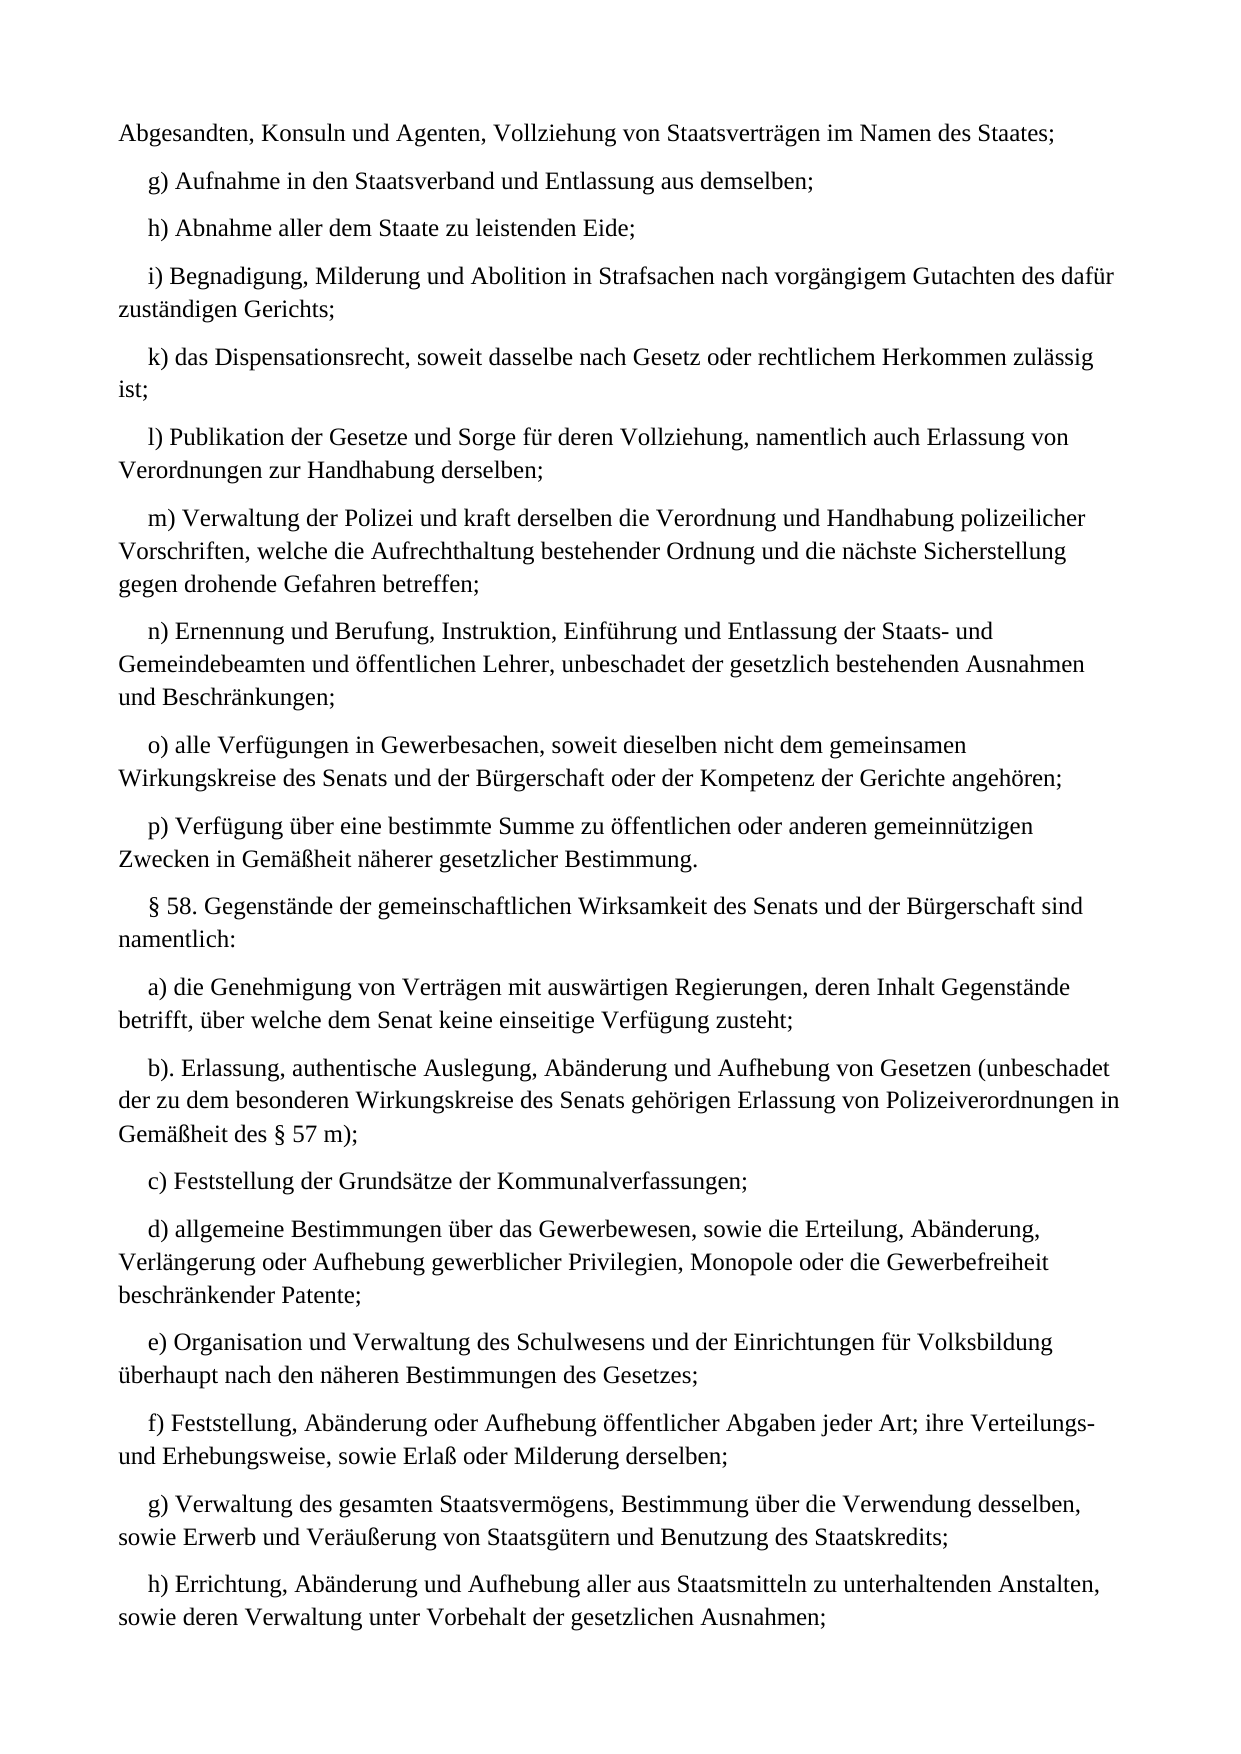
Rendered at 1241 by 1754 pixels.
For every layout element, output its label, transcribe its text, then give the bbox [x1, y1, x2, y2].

text g) Verwaltung des gesamten Staatsvermögens, Bestimmung über die Verwendung desselben, sowie Erwerb und Veräußerung von Staatsgütern und Benutzung des Staatskredits; [118, 1489, 1122, 1551]
text n) Ernennung und Berufung, Instruktion, Einführung und Entlassung der Staats- und Gemeindebeamten und öffentlichen Lehrer, unbeschadet der gesetzlich bestehenden Ausnahmen und Beschränkungen; [118, 616, 1122, 711]
text l) Publikation der Gesetze und Sorge für deren Vollziehung, namentlich auch Erlassung von Verordnungen zur Handhabung derselben; [118, 422, 1122, 484]
text h) Abnahme aller dem Staate zu leistenden Eide; [118, 213, 1122, 242]
text Abgesandten, Konsuln und Agenten, Vollziehung von Staatsverträgen im Namen des Staates; [118, 118, 1122, 147]
text § 58. Gegenstände der gemeinschaftlichen Wirksamkeit des Senats und der Bürgerschaft sind namentlich: [118, 891, 1122, 953]
text c) Feststellung der Grundsätze der Kommunalverfassungen; [118, 1166, 1122, 1195]
text b). Erlassung, authentische Auslegung, Abänderung und Aufhebung von Gesetzen (unbeschadet der zu dem besonderen Wirkungskreise des Senats gehörigen Erlassung von Polizeiverordnungen in Gemäßheit des § 57 m); [118, 1053, 1122, 1147]
text f) Feststellung, Abänderung oder Aufhebung öffentlicher Abgaben jeder Art; ihre Verteilungs- und Erhebungsweise, sowie Erlaß oder Milderung derselben; [118, 1408, 1122, 1470]
text o) alle Verfügungen in Gewerbesachen, soweit dieselben nicht dem gemeinsamen Wirkungskreise des Senats und der Bürgerschaft oder der Kompetenz der Gerichte angehören; [118, 730, 1122, 792]
text m) Verwaltung der Polizei und kraft derselben die Verordnung und Handhabung polizeilicher Vorschriften, welche die Aufrechthaltung bestehender Ordnung und die nächste Sicherstellung gegen drohende Gefahren betreffen; [118, 503, 1122, 598]
text d) allgemeine Bestimmungen über das Gewerbewesen, sowie die Erteilung, Abänderung, Verlängerung oder Aufhebung gewerblicher Privilegien, Monopole oder die Gewerbefreiheit beschränkender Patente; [118, 1214, 1122, 1309]
text i) Begnadigung, Milderung und Abolition in Strafsachen nach vorgängigem Gutachten des dafür zuständigen Gerichts; [118, 261, 1122, 323]
text h) Errichtung, Abänderung und Aufhebung aller aus Staatsmitteln zu unterhaltenden Anstalten, sowie deren Verwaltung unter Vorbehalt der gesetzlichen Ausnahmen; [118, 1569, 1122, 1631]
text g) Aufnahme in den Staatsverband und Entlassung aus demselben; [118, 166, 1122, 194]
text k) das Dispensationsrecht, soweit dasselbe nach Gesetz oder rechtlichem Herkommen zulässig ist; [118, 342, 1122, 403]
text e) Organisation und Verwaltung des Schulwesens und der Einrichtungen für Volksbildung überhaupt nach den näheren Bestimmungen des Gesetzes; [118, 1327, 1122, 1389]
text p) Verfügung über eine bestimmte Summe zu öffentlichen oder anderen gemeinnützigen Zwecken in Gemäßheit näherer gesetzlicher Bestimmung. [118, 811, 1122, 872]
text a) die Genehmigung von Verträgen mit auswärtigen Regierungen, deren Inhalt Gegenstände betrifft, über welche dem Senat keine einseitige Verfügung zusteht; [118, 972, 1122, 1034]
